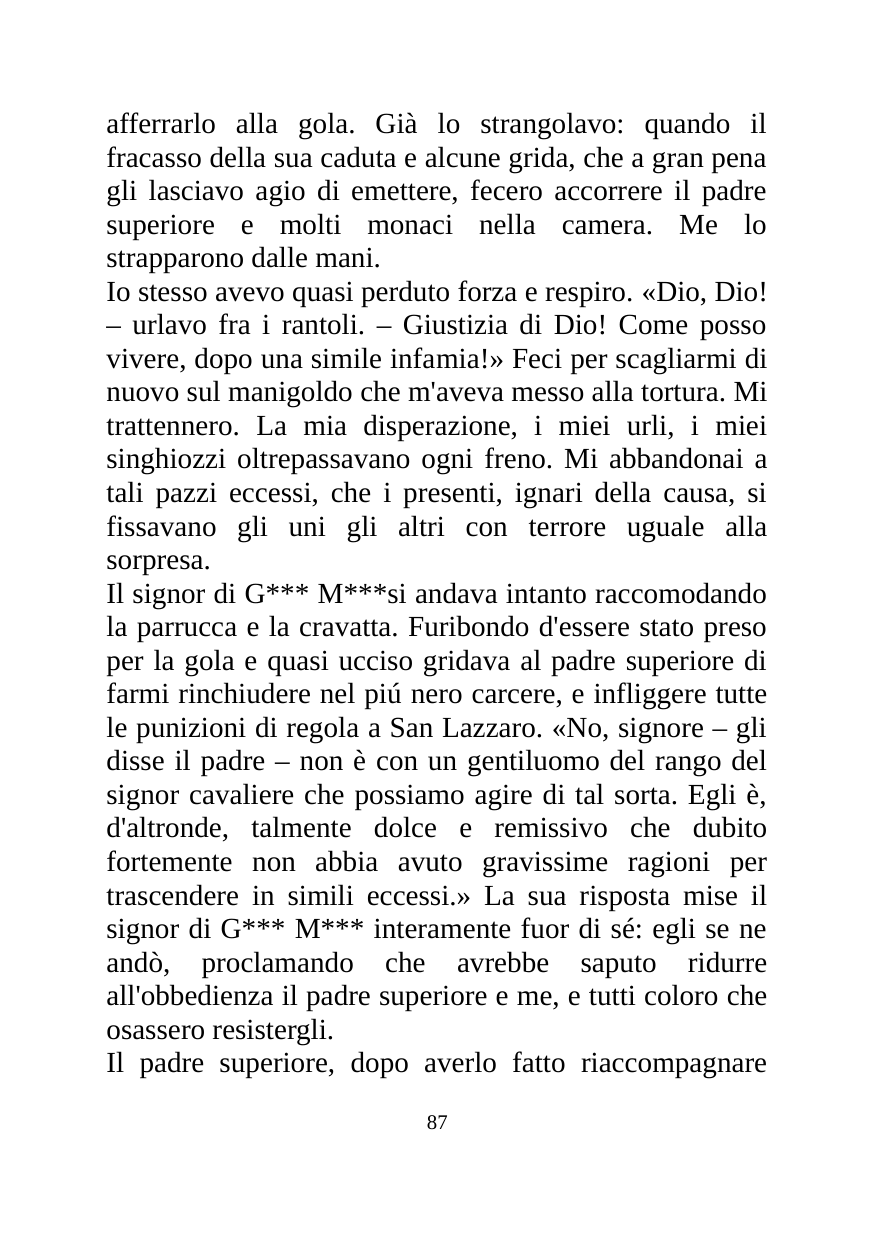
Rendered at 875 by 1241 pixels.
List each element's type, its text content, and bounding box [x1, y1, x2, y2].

text Il signor di G*** M***si andava intanto raccomodando la parrucca e la cravatta. Furibondo d'essere stato preso per la gola e quasi ucciso gridava al padre superiore di farmi rinchiudere nel piú nero carcere, e infliggere tutte le punizioni di regola a San Lazzaro. «No, signore ‒ gli disse il padre ‒ non è con un gentiluomo del rango del signor cavaliere che possiamo agire di tal sorta. Egli è, d'altronde, talmente dolce e remissivo che dubito fortemente non abbia avuto gravissime ragioni per trascendere in simili eccessi.» La sua risposta mise il signor di G*** M*** interamente fuor di sé: egli se ne andò, proclamando che avrebbe saputo ridurre all'obbedienza il padre superiore e me, e tutti coloro che osassero resistergli. [106, 576, 768, 1045]
text afferrarlo alla gola. Già lo strangolavo: quando il fracasso della sua caduta e alcune grida, che a gran pena gli lasciavo agio di emettere, fecero accorrere il padre superiore e molti monaci nella camera. Me lo strapparono dalle mani. [106, 106, 768, 274]
text Il padre superiore, dopo averlo fatto riaccompagnare [106, 1045, 768, 1079]
text Io stesso avevo quasi perduto forza e respiro. «Dio, Dio! ‒ urlavo fra i rantoli. ‒ Giustizia di Dio! Come posso vivere, dopo una simile infamia!» Feci per scagliarmi di nuovo sul manigoldo che m'aveva messo alla tortura. Mi trattennero. La mia disperazione, i miei urli, i miei singhiozzi oltrepassavano ogni freno. Mi abbandonai a tali pazzi eccessi, che i presenti, ignari della causa, si fissavano gli uni gli altri con terrore uguale alla sorpresa. [106, 274, 768, 576]
